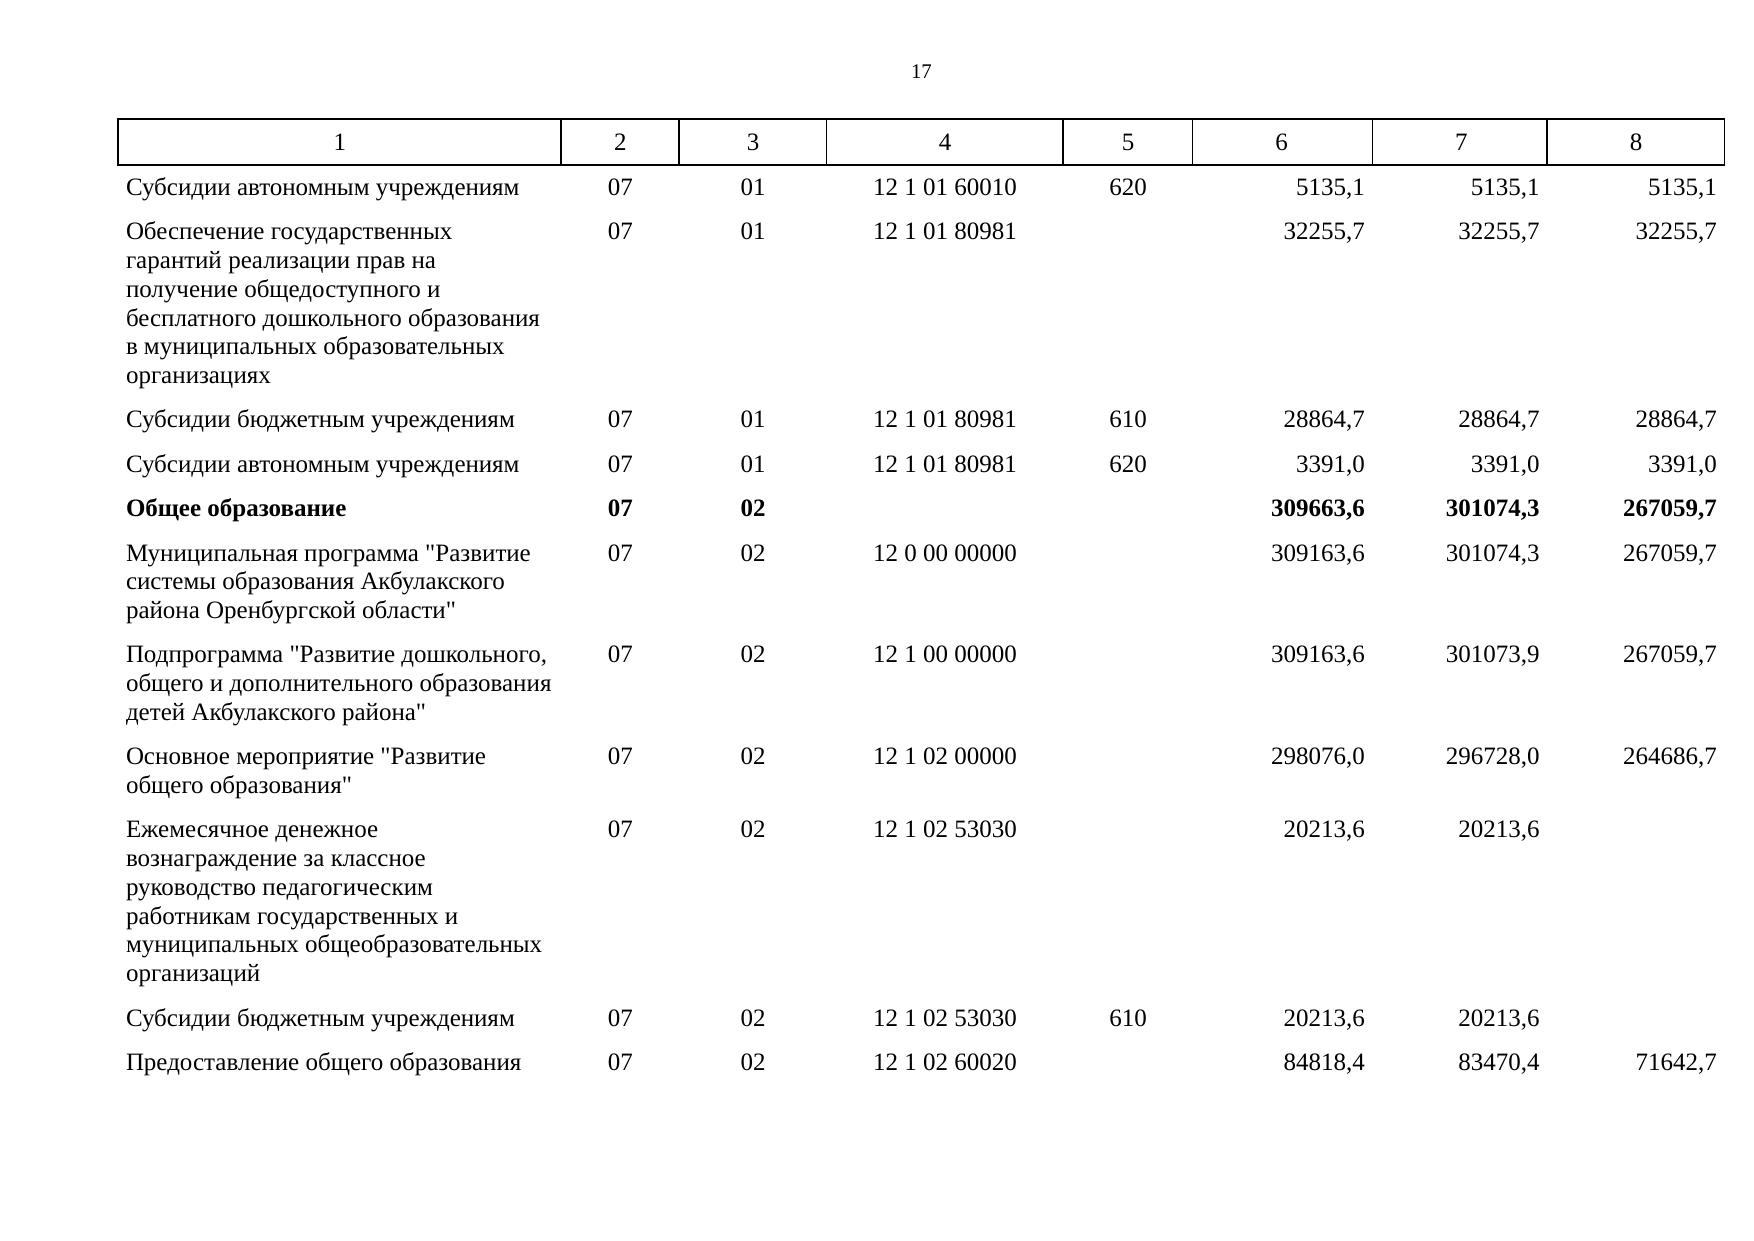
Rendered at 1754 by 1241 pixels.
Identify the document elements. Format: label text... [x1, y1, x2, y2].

table_cell 02 [679, 1039, 827, 1083]
table_cell 07 [561, 397, 679, 441]
table_header 7 [1380, 128, 1542, 156]
table_cell Предоставление общего образования [118, 1039, 561, 1083]
table_header 8 [1555, 128, 1716, 156]
table_cell [1063, 209, 1193, 397]
table_cell 01 [679, 397, 827, 441]
table_cell 267059,7 [1547, 530, 1724, 632]
table_header 4 [835, 128, 1055, 156]
table_cell 620 [1063, 166, 1193, 208]
table_cell 12 1 02 53030 [827, 995, 1063, 1039]
table_cell 20213,6 [1193, 807, 1372, 995]
table_header 1 [126, 128, 553, 156]
table_header [119, 120, 560, 164]
table_cell [1063, 734, 1193, 807]
table_cell 32255,7 [1547, 209, 1724, 397]
table_cell 12 1 02 53030 [827, 807, 1063, 995]
table_cell 3391,0 [1193, 441, 1372, 485]
table_cell [827, 485, 1063, 530]
table_cell 07 [561, 166, 679, 208]
table_header [1548, 120, 1724, 164]
table_cell 28864,7 [1193, 397, 1372, 441]
table_cell 02 [679, 995, 827, 1039]
table_cell 02 [679, 632, 827, 733]
table_header 2 [569, 128, 671, 156]
table_cell 267059,7 [1547, 632, 1724, 733]
table_cell [1063, 1039, 1193, 1083]
table_cell 12 1 01 60010 [827, 166, 1063, 208]
table_cell 5135,1 [1372, 166, 1547, 208]
table_header 5 [1071, 128, 1185, 156]
table_header [827, 120, 1062, 164]
table_cell 12 0 00 00000 [827, 530, 1063, 632]
table_cell Субсидии бюджетным учреждениям [118, 397, 561, 441]
table_cell 20213,6 [1372, 807, 1547, 995]
table_cell Основное мероприятие "Развитие общего образования" [118, 734, 561, 807]
table_cell Обеспечение государственных гарантий реализации прав на получение общедоступного и бесплатного дошкольного образования в муниципальных образовательных организациях [118, 209, 561, 397]
table_cell Субсидии автономным учреждениям [118, 441, 561, 485]
table_cell Подпрограмма "Развитие дошкольного, общего и дополнительного образования детей Акбулакского района" [118, 632, 561, 733]
table_cell 267059,7 [1547, 485, 1724, 530]
table_cell 3391,0 [1547, 441, 1724, 485]
table_cell 12 1 01 80981 [827, 441, 1063, 485]
table_cell 02 [679, 734, 827, 807]
table_cell [1063, 530, 1193, 632]
table_header [1064, 120, 1192, 164]
table_cell [1547, 807, 1724, 995]
table_cell 309163,6 [1193, 632, 1372, 733]
table_cell 28864,7 [1372, 397, 1547, 441]
table_cell 07 [561, 530, 679, 632]
table_cell 264686,7 [1547, 734, 1724, 807]
table_cell 309163,6 [1193, 530, 1372, 632]
table_cell Субсидии автономным учреждениям [118, 166, 561, 208]
table_cell [1063, 807, 1193, 995]
table_cell 301073,9 [1372, 632, 1547, 733]
table_cell 07 [561, 995, 679, 1039]
table_cell 3391,0 [1372, 441, 1547, 485]
table_cell 01 [679, 441, 827, 485]
table_cell 84818,4 [1193, 1039, 1372, 1083]
table_cell 71642,7 [1547, 1039, 1724, 1083]
table_cell 301074,3 [1372, 530, 1547, 632]
table_cell 02 [679, 530, 827, 632]
table_cell 07 [561, 807, 679, 995]
table_cell 12 1 01 80981 [827, 209, 1063, 397]
table_cell 32255,7 [1372, 209, 1547, 397]
table_cell Ежемесячное денежное вознаграждение за классное руководство педагогическим работникам государственных и муниципальных общеобразовательных организаций [118, 807, 561, 995]
table_header 3 [687, 128, 819, 156]
table_cell 610 [1063, 995, 1193, 1039]
table_cell 32255,7 [1193, 209, 1372, 397]
table_cell 296728,0 [1372, 734, 1547, 807]
table_header [680, 120, 826, 164]
table_cell 12 1 02 60020 [827, 1039, 1063, 1083]
table_cell 12 1 01 80981 [827, 397, 1063, 441]
table_header [562, 120, 678, 164]
table_cell 610 [1063, 397, 1193, 441]
table_cell [1063, 485, 1193, 530]
table_header 6 [1201, 128, 1362, 156]
table_cell 01 [679, 209, 827, 397]
table_cell 02 [679, 807, 827, 995]
table_cell 01 [679, 166, 827, 208]
table_cell 20213,6 [1193, 995, 1372, 1039]
table_cell 02 [679, 485, 827, 530]
table_cell 12 1 00 00000 [827, 632, 1063, 733]
table_cell Муниципальная программа "Развитие системы образования Акбулакского района Оренбургской области" [118, 530, 561, 632]
table_cell 28864,7 [1547, 397, 1724, 441]
table_cell 5135,1 [1193, 166, 1372, 208]
table_cell 07 [561, 734, 679, 807]
table_cell 20213,6 [1372, 995, 1547, 1039]
table_cell 12 1 02 00000 [827, 734, 1063, 807]
table_cell 07 [561, 485, 679, 530]
table_cell [1063, 632, 1193, 733]
table_cell 07 [561, 441, 679, 485]
table_cell 07 [561, 632, 679, 733]
table_cell 07 [561, 1039, 679, 1083]
table_cell Субсидии бюджетным учреждениям [118, 995, 561, 1039]
table_cell 5135,1 [1547, 166, 1724, 208]
table_cell 07 [561, 209, 679, 397]
table_cell [1547, 995, 1724, 1039]
table_header [1373, 120, 1546, 164]
table_cell Общее образование [118, 485, 561, 530]
table_cell 298076,0 [1193, 734, 1372, 807]
table_cell 83470,4 [1372, 1039, 1547, 1083]
table_cell 301074,3 [1372, 485, 1547, 530]
table_cell 620 [1063, 441, 1193, 485]
table_header [1193, 120, 1372, 164]
table_cell 309663,6 [1193, 485, 1372, 530]
